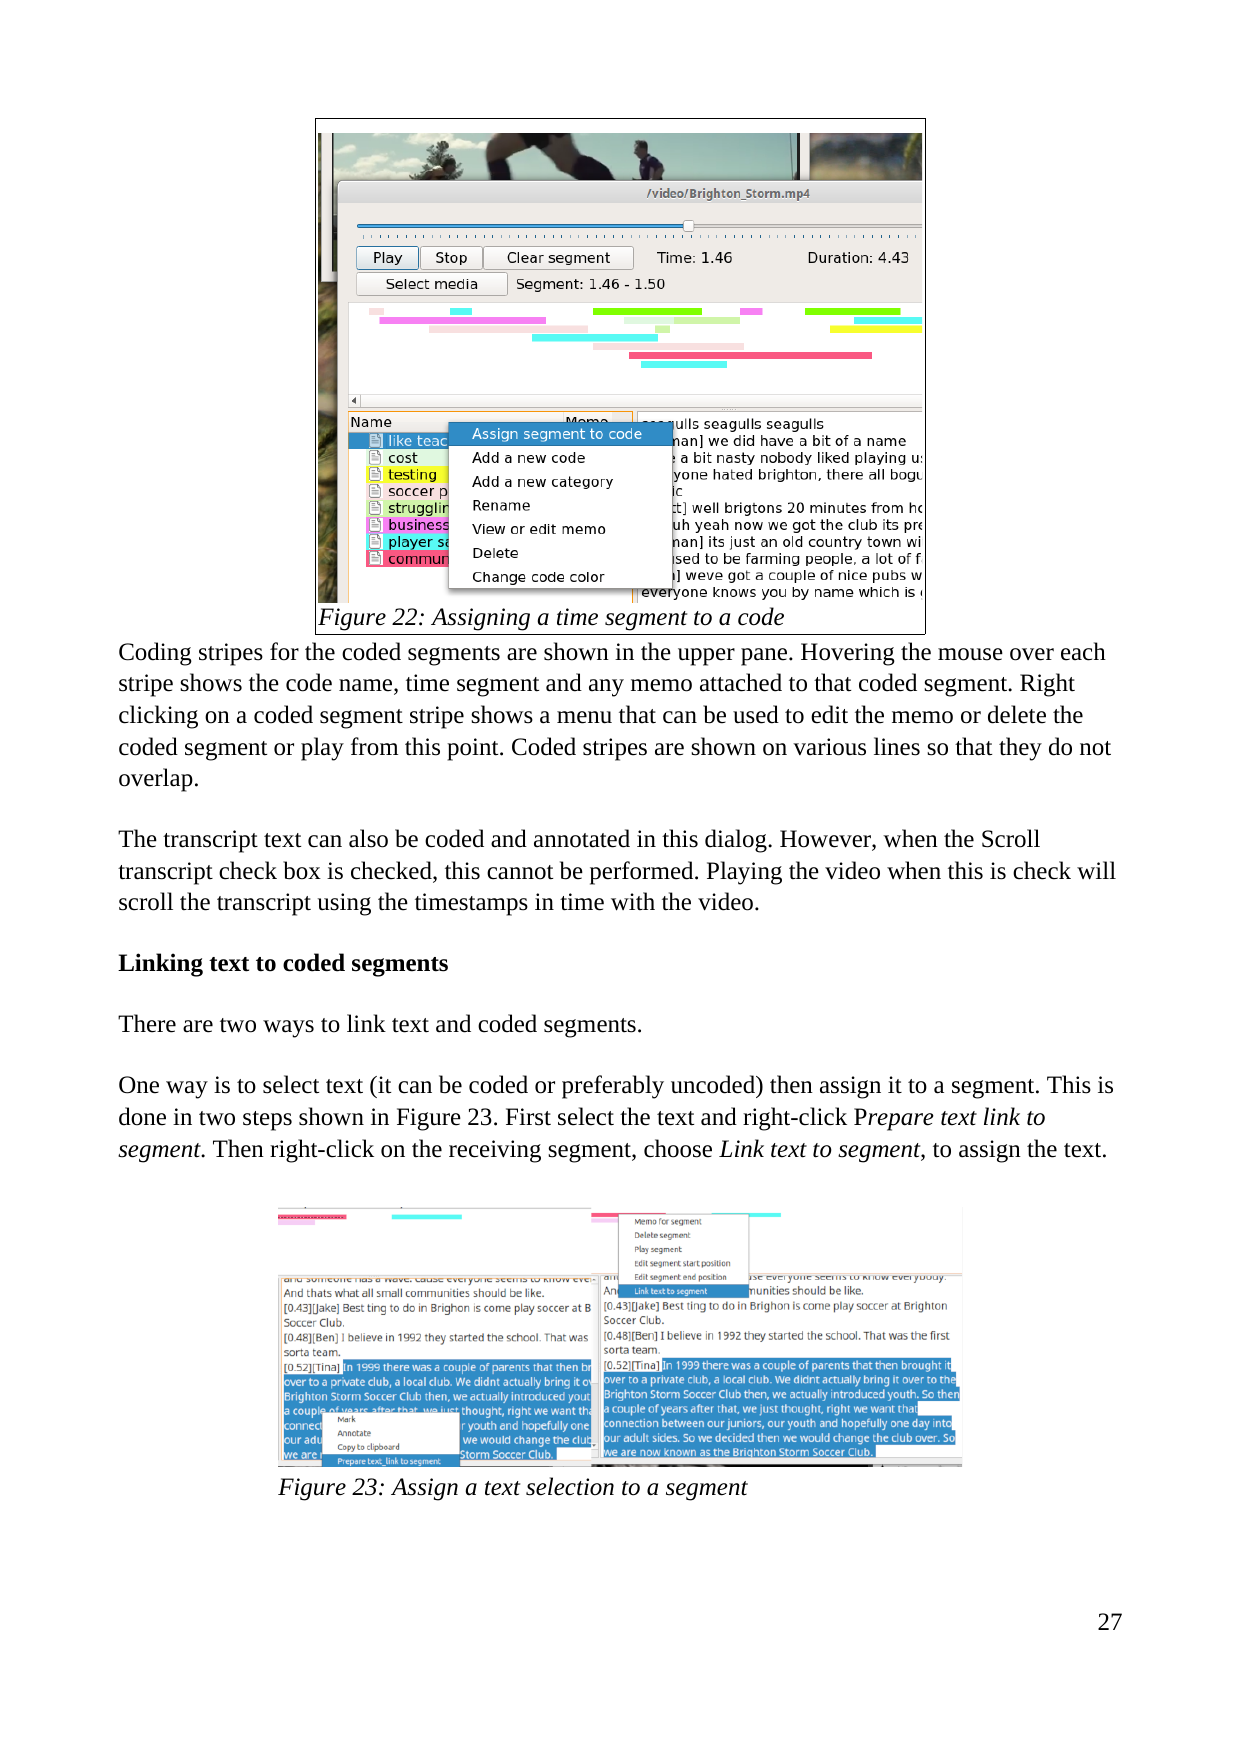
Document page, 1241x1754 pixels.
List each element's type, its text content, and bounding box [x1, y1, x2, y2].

text Coding stripes for the coded segments are shown in the upper pane. Hovering the mouse over each stripe shows the code name, time segment and any memo attached to that coded segment. Right clicking on a coded segment stripe shows a menu that can be used to edit the memo or delete the coded segment or play from this point. Coded stripes are shown on various lines so that they do not overlap. [118, 118, 1122, 792]
text There are two ways to link text and coded segments. [118, 1009, 1122, 1038]
picture [278, 1207, 963, 1467]
picture [318, 133, 923, 603]
text Figure 23: Assign a text selection to a segment [278, 1467, 962, 1500]
text Linking text to coded segments [118, 948, 1122, 977]
text One way is to select text (it can be coded or preferably uncoded) then assign it to a segment. This is done in two steps shown in Figure 23. First select the text and right-click Prepare text link to segment. Then right-click on the receiving segment, choose Link text to segment, to assign the text. [118, 1071, 1122, 1162]
text Figure 22: Assigning a time segment to a code [318, 603, 922, 631]
text The transcript text can also be coded and annotated in this dialog. However, when the Scroll transcript check box is checked, this cannot be performed. Playing the video when this is check will scroll the transcript using the timestamps in time with the video. [118, 824, 1122, 916]
